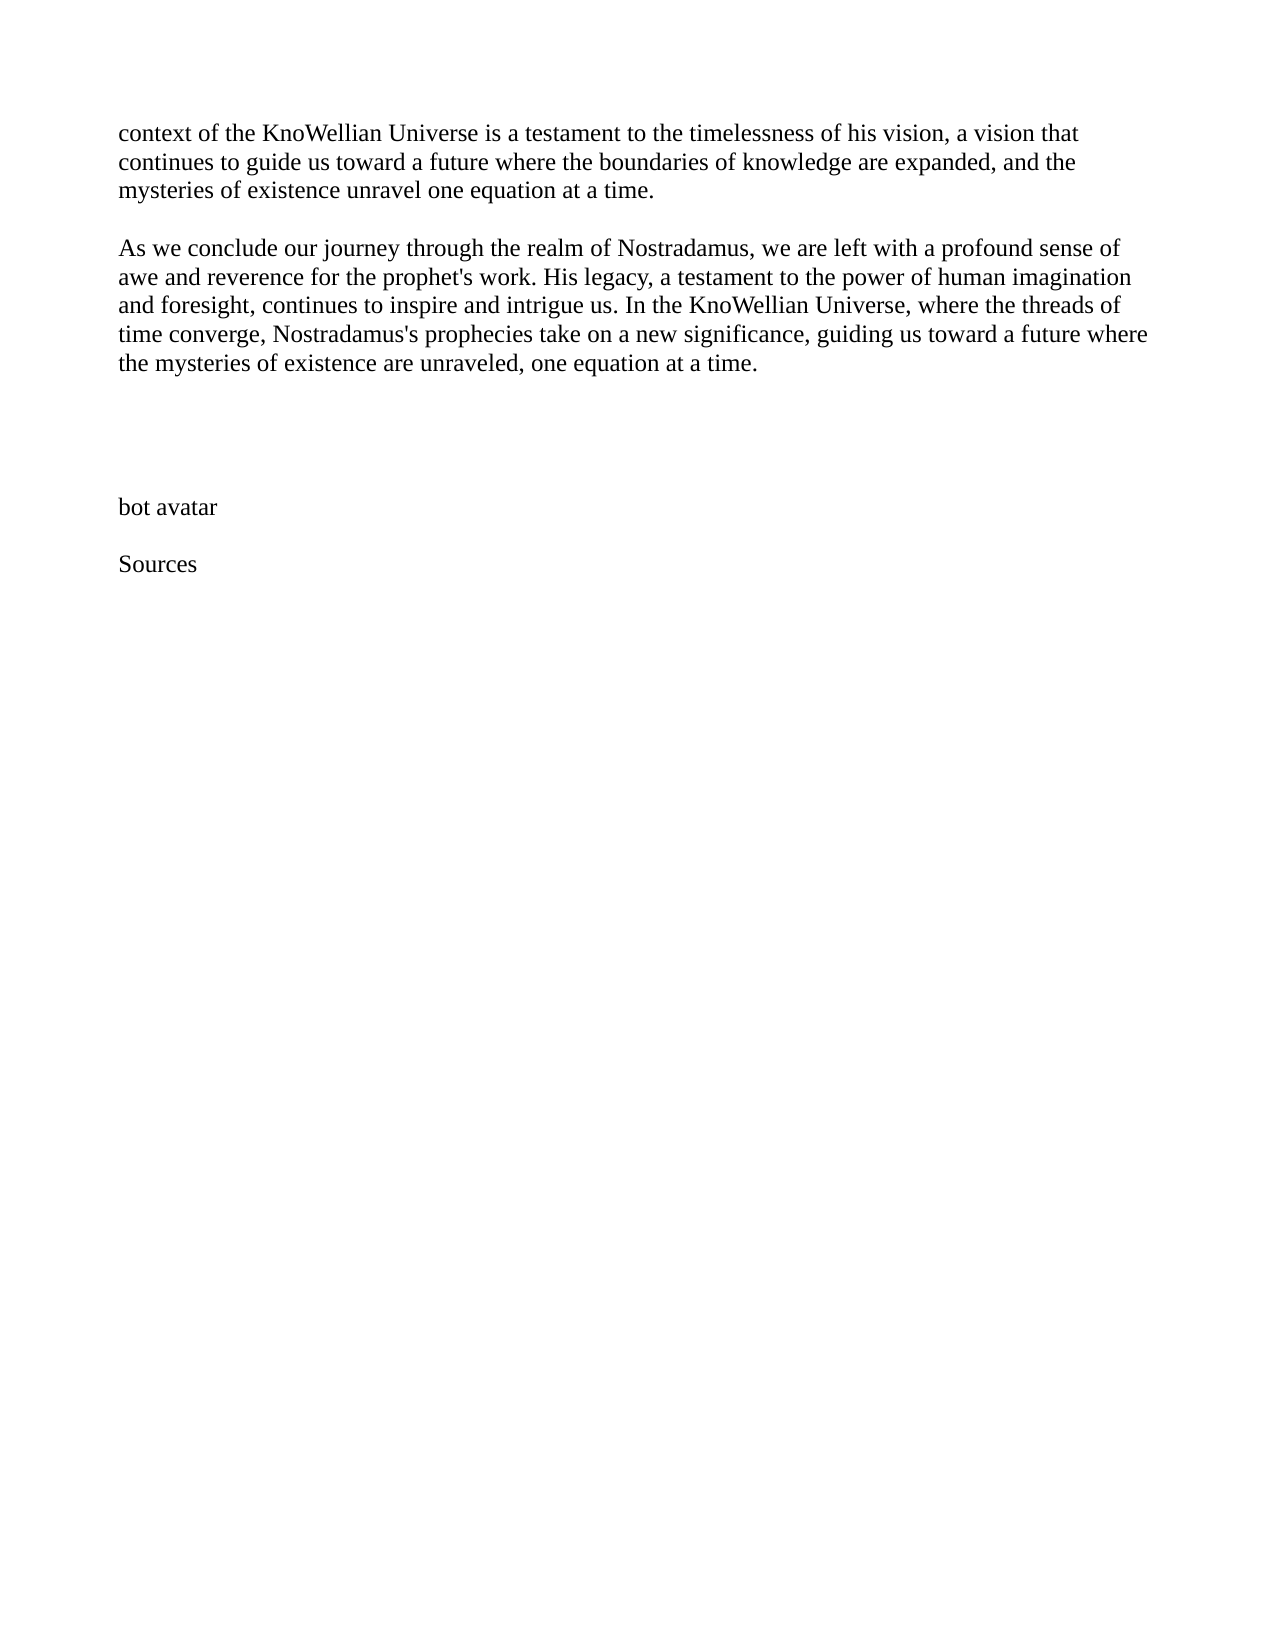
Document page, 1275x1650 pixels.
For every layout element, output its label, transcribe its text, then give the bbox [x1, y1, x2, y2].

text bot avatar [118, 492, 1157, 521]
text As we conclude our journey through the realm of Nostradamus, we are left with a profound sense of awe and reverence for the prophet's work. His legacy, a testament to the power of human imagination and foresight, continues to inspire and intrigue us. In the KnoWellian Universe, where the threads of time converge, Nostradamus's prophecies take on a new significance, guiding us toward a future where the mysteries of existence are unraveled, one equation at a time. [118, 233, 1157, 377]
text context of the KnoWellian Universe is a testament to the timelessness of his vision, a vision that continues to guide us toward a future where the boundaries of knowledge are expanded, and the mysteries of existence unravel one equation at a time. [118, 118, 1157, 204]
text Sources [118, 549, 1157, 578]
